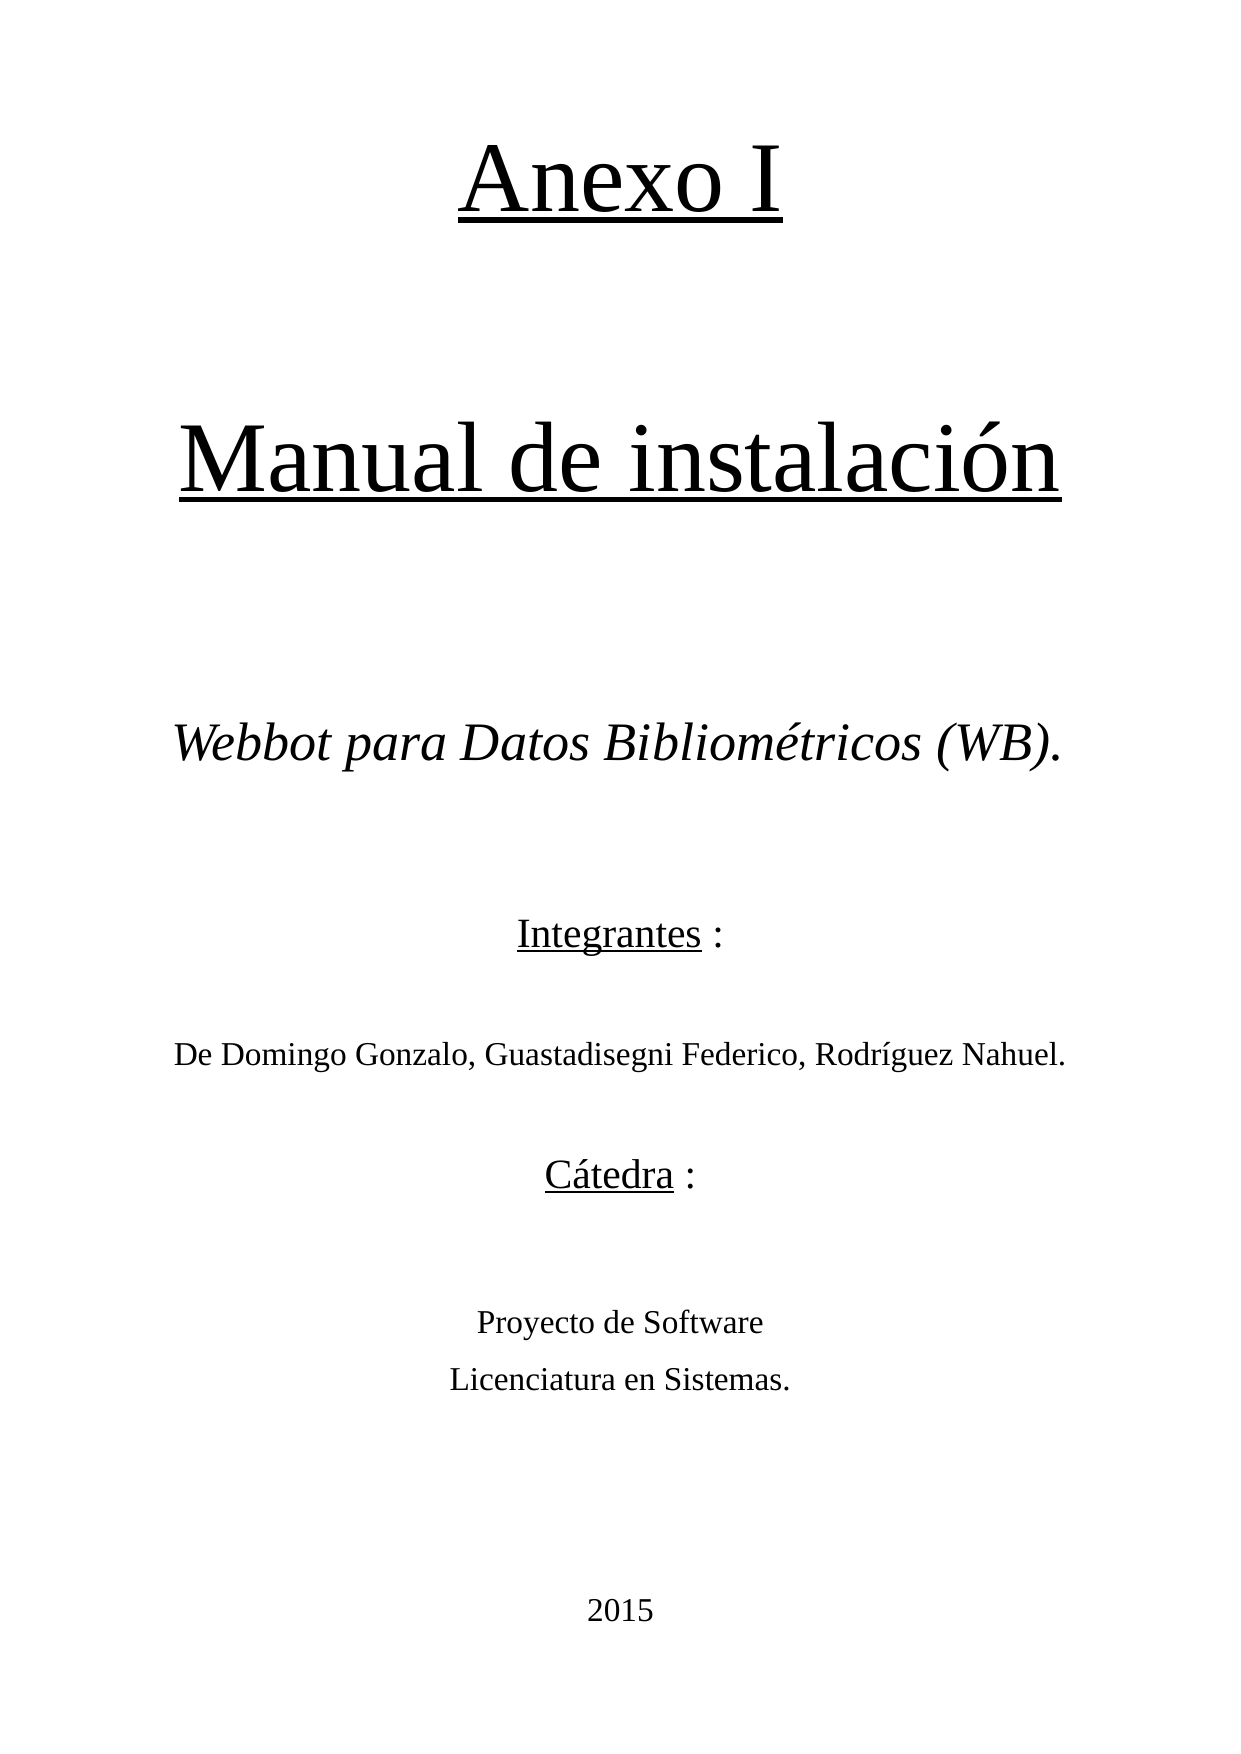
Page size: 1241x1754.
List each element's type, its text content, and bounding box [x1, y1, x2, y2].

text Proyecto de Software [118, 1302, 1122, 1340]
text Integrantes : [118, 908, 1122, 956]
text Anexo I [118, 118, 1122, 233]
text Licenciatura en Sistemas. [118, 1359, 1122, 1398]
text Manual de instalación [118, 397, 1122, 512]
text 2015 [118, 1590, 1122, 1628]
text Webbot para Datos Bibliométricos (WB). [118, 710, 1122, 772]
text Cátedra : [118, 1149, 1122, 1197]
text De Domingo Gonzalo, Guastadisegni Federico, Rodríguez Nahuel. [118, 1034, 1122, 1072]
